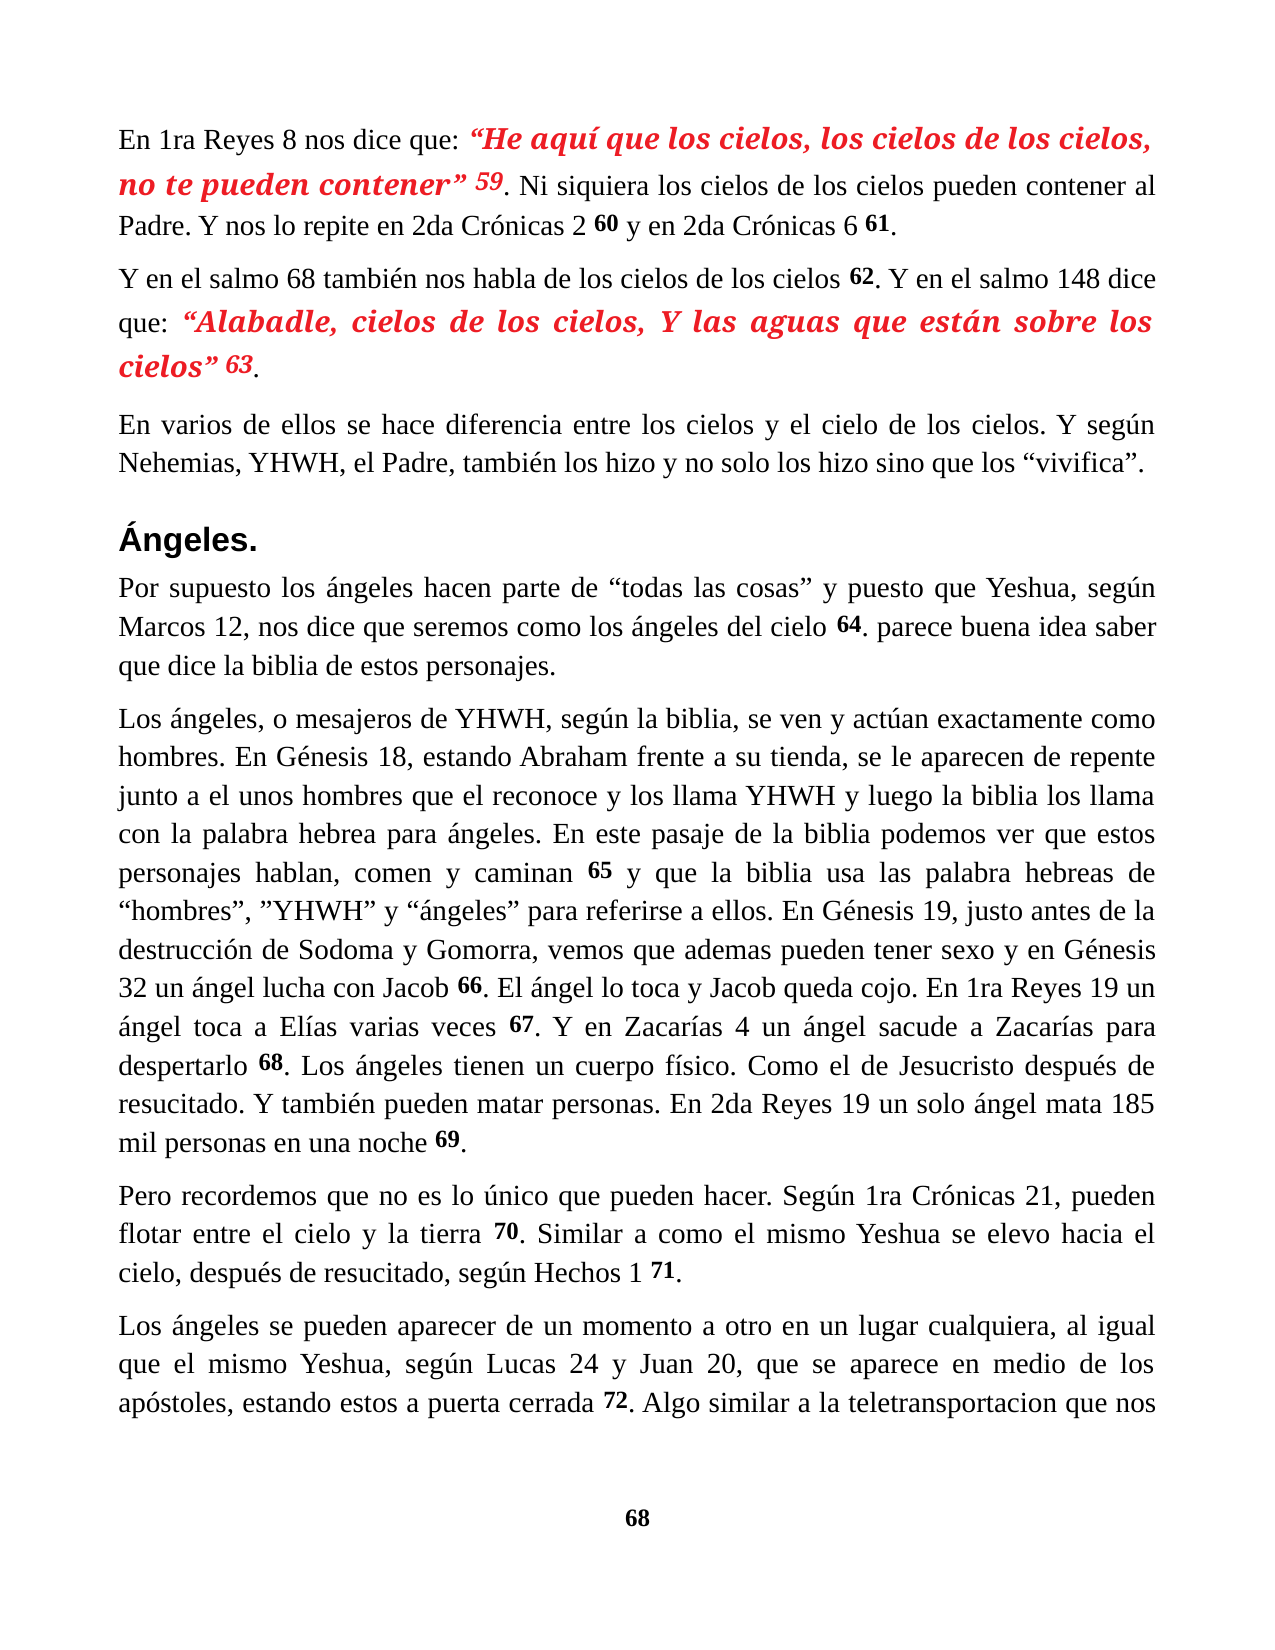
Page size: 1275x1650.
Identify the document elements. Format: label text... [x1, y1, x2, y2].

subtitle Ángeles. [118, 519, 1157, 558]
text Los ángeles se pueden aparecer de un momento a otro en un lugar cualquiera, al igual que el mismo Yeshua, según Lucas 24 y Juan 20, que se aparece en medio de los apóstoles, estando estos a puerta cerrada . Algo similar a la teletransportacion que nos [118, 1308, 1157, 1419]
text Por supuesto los ángeles hacen parte de “todas las cosas” y puesto que Yeshua, según Marcos 12, nos dice que seremos como los ángeles del cielo . parece buena idea saber que dice la biblia de estos personajes. [118, 571, 1157, 681]
text En 1ra Reyes 8 nos dice que: “He aquí que los cielos, los cielos de los cielos, no te pueden contener” . Ni siquiera los cielos de los cielos pueden contener al Padre. Y nos lo repite en 2da Crónicas 2 y en 2da Crónicas 6 . [118, 118, 1157, 242]
text Y en el salmo 68 también nos habla de los cielos de los cielos . Y en el salmo 148 dice que: “Alabadle, cielos de los cielos, Y las aguas que están sobre los cielos” . [118, 262, 1157, 386]
text Los ángeles, o mesajeros de YHWH, según la biblia, se ven y actúan exactamente como hombres. En Génesis 18, estando Abraham frente a su tienda, se le aparecen de repente junto a el unos hombres que el reconoce y los llama YHWH y luego la biblia los llama con la palabra hebrea para ángeles. En este pasaje de la biblia podemos ver que estos personajes hablan, comen y caminan y que la biblia usa las palabra hebreas de “hombres”, ”YHWH” y “ángeles” para referirse a ellos. En Génesis 19, justo antes de la destrucción de Sodoma y Gomorra, vemos que ademas pueden tener sexo y en Génesis 32 un ángel lucha con Jacob . El ángel lo toca y Jacob queda cojo. En 1ra Reyes 19 un ángel toca a Elías varias veces . Y en Zacarías 4 un ángel sacude a Zacarías para despertarlo . Los ángeles tienen un cuerpo físico. Como el de Jesucristo después de resucitado. Y también pueden matar personas. En 2da Reyes 19 un solo ángel mata 185 mil personas en una noche . [118, 701, 1157, 1158]
text En varios de ellos se hace diferencia entre los cielos y el cielo de los cielos. Y según Nehemias, YHWH, el Padre, también los hizo y no solo los hizo sino que los “vivifica”. [118, 407, 1157, 479]
text Pero recordemos que no es lo único que pueden hacer. Según 1ra Crónicas 21, pueden flotar entre el cielo y la tierra . Similar a como el mismo Yeshua se elevo hacia el cielo, después de resucitado, según Hechos 1 . [118, 1178, 1157, 1288]
